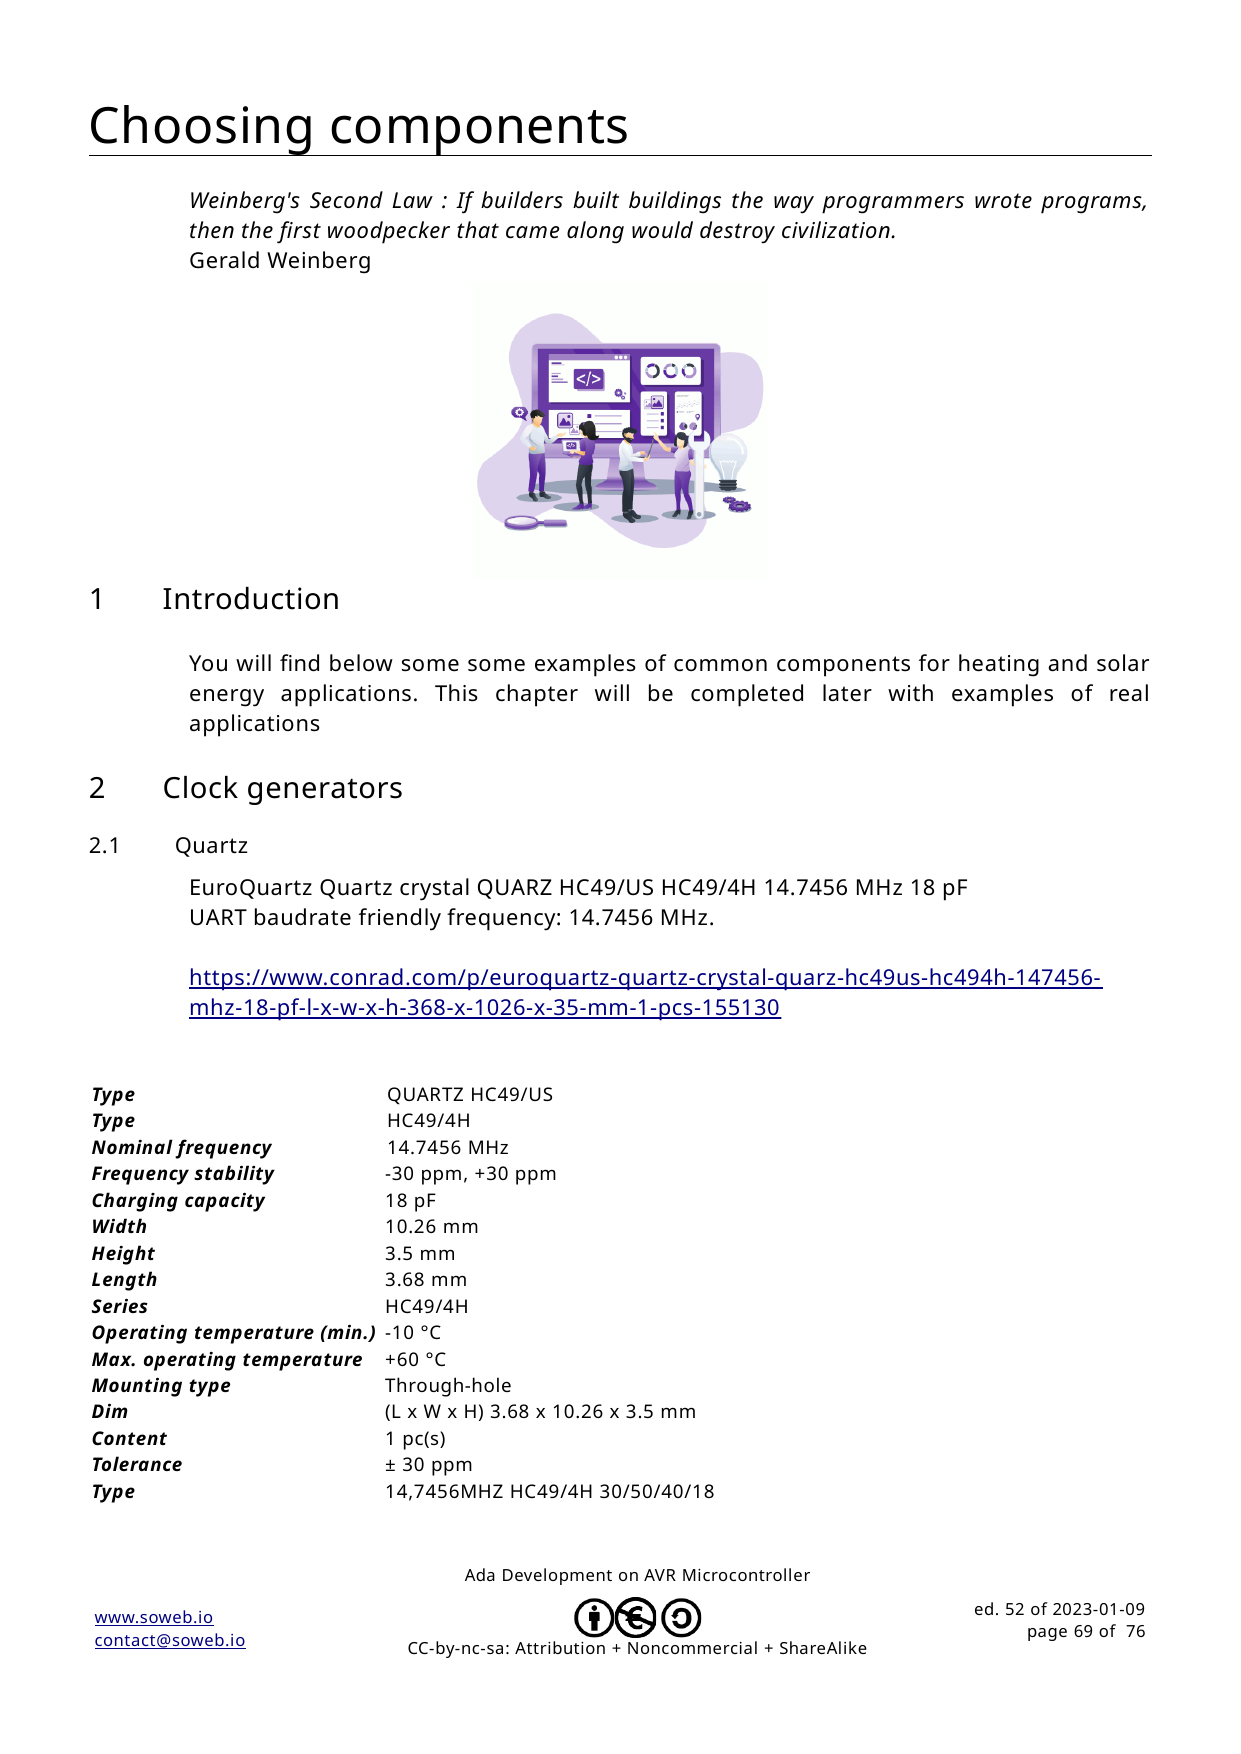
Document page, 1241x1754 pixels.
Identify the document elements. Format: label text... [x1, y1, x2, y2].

picture [660, 1597, 702, 1638]
table_cell 10.26 mm [382, 1214, 773, 1241]
text EuroQuartz Quartz crystal QUARZ HC49/US HC49/4H 14.7456 MHz 18 pF [189, 872, 1152, 902]
table_cell 3.5 mm [382, 1241, 773, 1267]
picture [573, 1597, 657, 1638]
text UART baudrate friendly frequency: 14.7456 MHz. [189, 902, 1152, 932]
table_cell Mounting type [89, 1373, 382, 1399]
text https://www.conrad.com/p/euroquartz-quartz-crystal-quarz-hc49us-hc494h-147456-mhz-18-pf-l-x-w-x-h-368-x-1026-x-35-mm-1-pcs-155130 [189, 962, 1152, 1022]
table_cell 14,7456MHZ HC49/4H 30/50/40/18 [382, 1479, 773, 1505]
table_header QUARTZ HC49/US [384, 1082, 773, 1108]
picture [472, 282, 768, 579]
table_cell Dim [89, 1400, 382, 1426]
subtitle Choosing components [88, 88, 1152, 155]
table_cell Nominal frequency [89, 1135, 384, 1161]
table_cell 14.7456 MHz [384, 1135, 773, 1161]
subtitle Clock generators [88, 767, 1152, 807]
table_header -30 ppm, +30 ppm [382, 1161, 773, 1188]
table_cell Through-hole [382, 1373, 773, 1399]
table_cell Operating temperature (min.) [89, 1320, 382, 1347]
table_cell Max. operating temperature [89, 1347, 382, 1373]
table_cell 18 pF [382, 1188, 773, 1214]
table_cell Tolerance [89, 1453, 382, 1479]
text Weinberg's Second Law : If builders built buildings the way programmers wrote programs, then the first woodpecker that came along would destroy civilization. [189, 185, 1152, 245]
table_cell Height [89, 1241, 382, 1267]
table_cell +60 °C [382, 1347, 773, 1373]
table_cell 3.68 mm [382, 1267, 773, 1294]
table_cell Series [89, 1294, 382, 1320]
table_cell (L x W x H) 3.68 x 10.26 x 3.5 mm [382, 1400, 773, 1426]
table_header Type [89, 1082, 384, 1108]
subtitle Quartz [88, 830, 1152, 860]
table_cell 1 pc(s) [382, 1426, 773, 1452]
table_cell Type [89, 1479, 382, 1505]
table_cell Width [89, 1214, 382, 1241]
subtitle Introduction [88, 579, 1152, 618]
table_cell Content [89, 1426, 382, 1452]
text You will find below some some examples of common components for heating and solar energy applications. This chapter will be completed later with examples of real applications [189, 648, 1152, 738]
table_cell HC49/4H [382, 1294, 773, 1320]
table_cell Type [89, 1109, 384, 1135]
table_cell Charging capacity [89, 1188, 382, 1214]
table_cell ± 30 ppm [382, 1453, 773, 1479]
text Gerald Weinberg [189, 245, 1152, 275]
table_cell Length [89, 1267, 382, 1294]
table_cell -10 °C [382, 1320, 773, 1347]
table_header Frequency stability [89, 1161, 382, 1188]
table_cell HC49/4H [384, 1109, 773, 1135]
